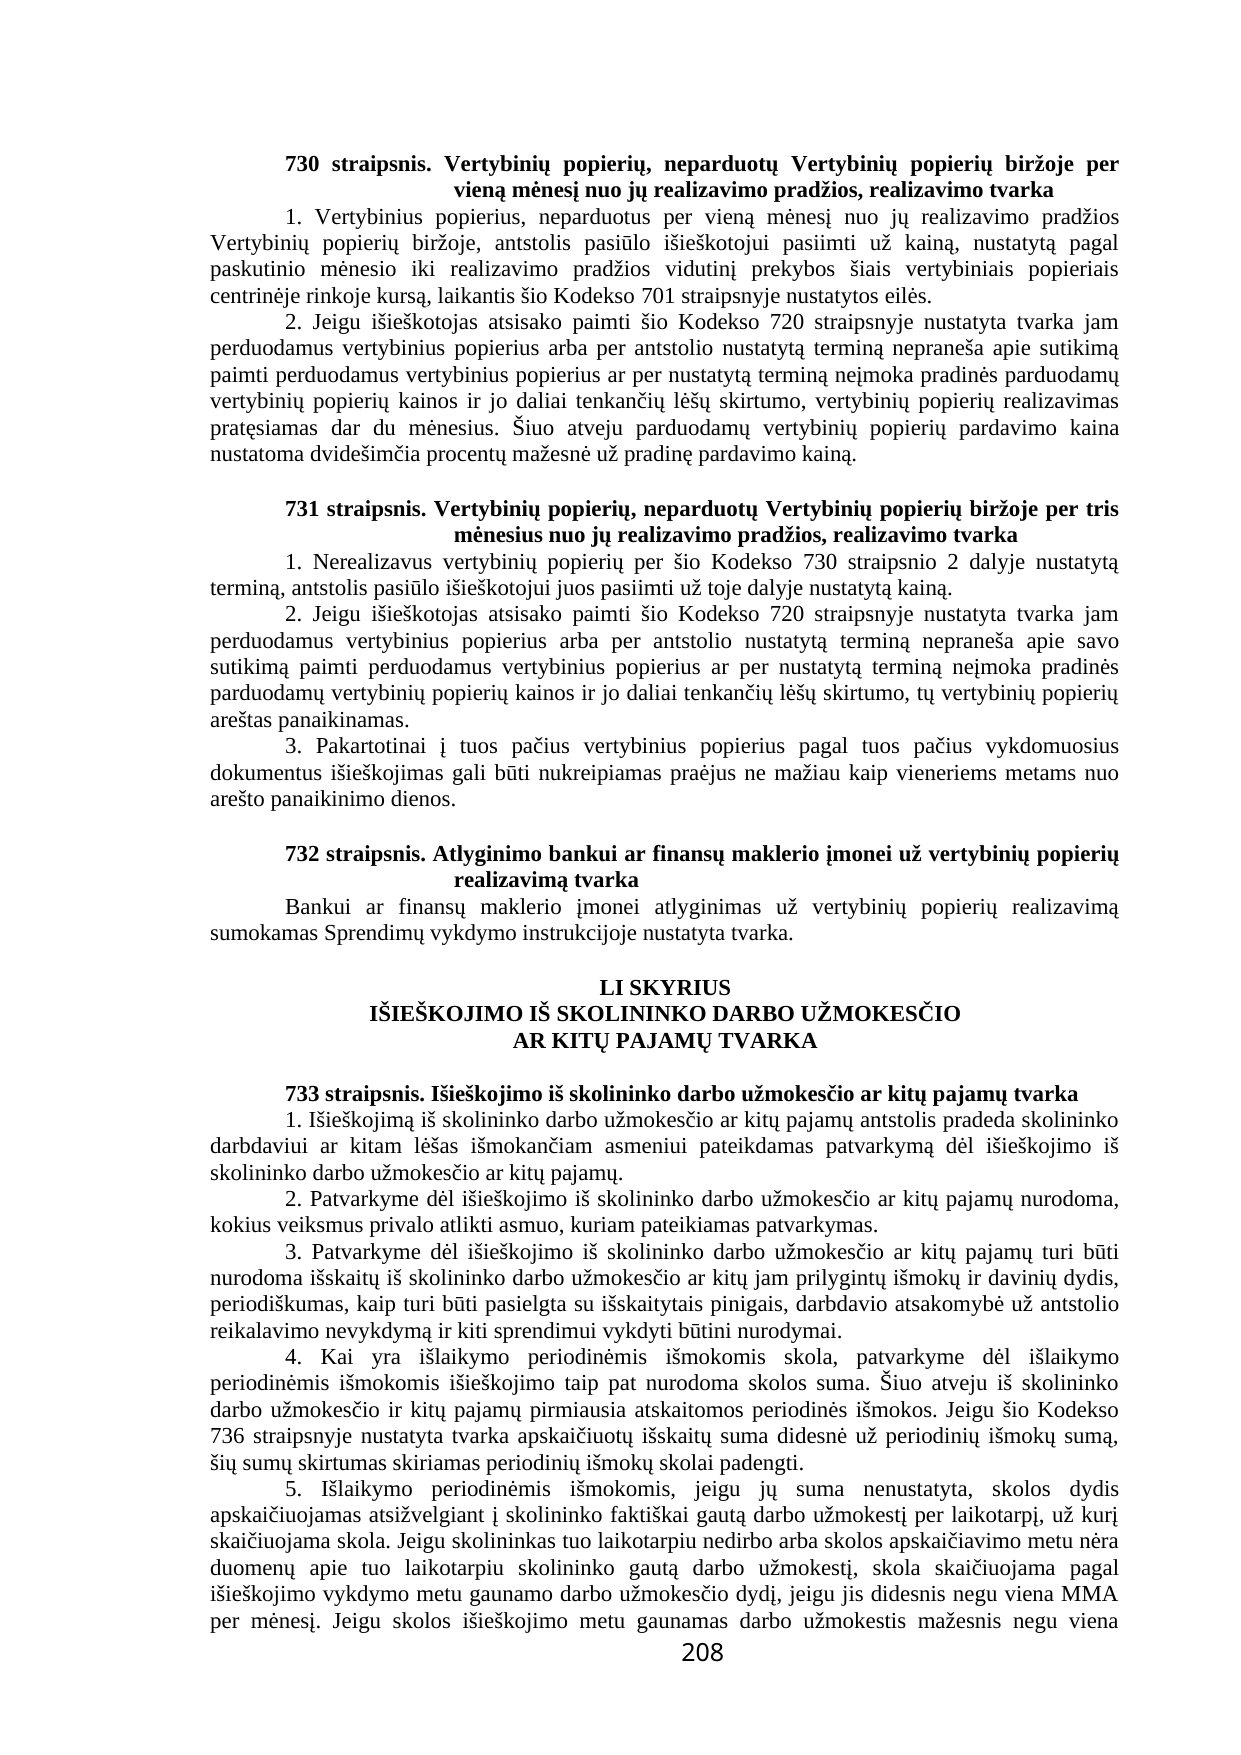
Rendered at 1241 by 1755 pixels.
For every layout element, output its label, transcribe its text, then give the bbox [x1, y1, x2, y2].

text Bankui ar finansų maklerio įmonei atlyginimas už vertybinių popierių realizavimą sumokamas Sprendimų vykdymo instrukcijoje nustatyta tvarka. [210, 893, 1120, 945]
text 3. Pakartotinai į tuos pačius vertybinius popierius pagal tuos pačius vykdomuosius dokumentus išieškojimas gali būti nukreipiamas praėjus ne mažiau kaip vieneriems metams nuo arešto panaikinimo dienos. [210, 732, 1120, 811]
text 4. Kai yra išlaikymo periodinėmis išmokomis skola, patvarkyme dėl išlaikymo periodinėmis išmokomis išieškojimo taip pat nurodoma skolos suma. Šiuo atveju iš skolininko darbo užmokesčio ir kitų pajamų pirmiausia atskaitomos periodinės išmokos. Jeigu šio Kodekso 736 straipsnyje nustatyta tvarka apskaičiuotų išskaitų suma didesnė už periodinių išmokų sumą, šių sumų skirtumas skiriamas periodinių išmokų skolai padengti. [210, 1343, 1120, 1475]
text 1. Nerealizavus vertybinių popierių per šio Kodekso 730 straipsnio 2 dalyje nustatytą terminą, antstolis pasiūlo išieškotojui juos pasiimti už toje dalyje nustatytą kainą. [210, 548, 1120, 600]
text LI SKYRIUS [210, 974, 1120, 1001]
text 3. Patvarkyme dėl išieškojimo iš skolininko darbo užmokesčio ar kitų pajamų turi būti nurodoma išskaitų iš skolininko darbo užmokesčio ar kitų jam prilygintų išmokų ir davinių dydis, periodiškumas, kaip turi būti pasielgta su išskaitytais pinigais, darbdavio atsakomybė už antstolio reikalavimo nevykdymą ir kiti sprendimui vykdyti būtini nurodymai. [210, 1238, 1120, 1343]
text AR KITŲ PAJAMŲ TVARKA [210, 1027, 1120, 1053]
text IŠIEŠKOJIMO IŠ SKOLININKO DARBO UŽMOKESČIO [210, 1001, 1120, 1027]
text 2. Jeigu išieškotojas atsisako paimti šio Kodekso 720 straipsnyje nustatyta tvarka jam perduodamus vertybinius popierius arba per antstolio nustatytą terminą nepraneša apie sutikimą paimti perduodamus vertybinius popierius ar per nustatytą terminą neįmoka pradinės parduodamų vertybinių popierių kainos ir jo daliai tenkančių lėšų skirtumo, vertybinių popierių realizavimas pratęsiamas dar du mėnesius. Šiuo atveju parduodamų vertybinių popierių pardavimo kaina nustatoma dvidešimčia procentų mažesnė už pradinę pardavimo kainą. [210, 308, 1120, 466]
text 1. Vertybinius popierius, neparduotus per vieną mėnesį nuo jų realizavimo pradžios Vertybinių popierių biržoje, antstolis pasiūlo išieškotojui pasiimti už kainą, nustatytą pagal paskutinio mėnesio iki realizavimo pradžios vidutinį prekybos šiais vertybiniais popieriais centrinėje rinkoje kursą, laikantis šio Kodekso 701 straipsnyje nustatytos eilės. [210, 203, 1120, 308]
text 1. Išieškojimą iš skolininko darbo užmokesčio ar kitų pajamų antstolis pradeda skolininko darbdaviui ar kitam lėšas išmokančiam asmeniui pateikdamas patvarkymą dėl išieškojimo iš skolininko darbo užmokesčio ar kitų pajamų. [210, 1106, 1120, 1185]
text 731 straipsnis. Vertybinių popierių, neparduotų Vertybinių popierių biržoje per tris mėnesius nuo jų realizavimo pradžios, realizavimo tvarka [285, 495, 1120, 548]
text 5. Išlaikymo periodinėmis išmokomis, jeigu jų suma nenustatyta, skolos dydis apskaičiuojamas atsižvelgiant į skolininko faktiškai gautą darbo užmokestį per laikotarpį, už kurį skaičiuojama skola. Jeigu skolininkas tuo laikotarpiu nedirbo arba skolos apskaičiavimo metu nėra duomenų apie tuo laikotarpiu skolininko gautą darbo užmokestį, skola skaičiuojama pagal išieškojimo vykdymo metu gaunamo darbo užmokesčio dydį, jeigu jis didesnis negu viena MMA per mėnesį. Jeigu skolos išieškojimo metu gaunamas darbo užmokestis mažesnis negu viena [210, 1475, 1120, 1633]
text 733 straipsnis. Išieškojimo iš skolininko darbo užmokesčio ar kitų pajamų tvarka [285, 1079, 1120, 1106]
text 730 straipsnis. Vertybinių popierių, neparduotų Vertybinių popierių biržoje per vieną mėnesį nuo jų realizavimo pradžios, realizavimo tvarka [285, 150, 1120, 203]
text 2. Jeigu išieškotojas atsisako paimti šio Kodekso 720 straipsnyje nustatyta tvarka jam perduodamus vertybinius popierius arba per antstolio nustatytą terminą nepraneša apie savo sutikimą paimti perduodamus vertybinius popierius ar per nustatytą terminą neįmoka pradinės parduodamų vertybinių popierių kainos ir jo daliai tenkančių lėšų skirtumo, tų vertybinių popierių areštas panaikinamas. [210, 600, 1120, 732]
text 2. Patvarkyme dėl išieškojimo iš skolininko darbo užmokesčio ar kitų pajamų nurodoma, kokius veiksmus privalo atlikti asmuo, kuriam pateikiamas patvarkymas. [210, 1185, 1120, 1238]
text 732 straipsnis. Atlyginimo bankui ar finansų maklerio įmonei už vertybinių popierių realizavimą tvarka [285, 840, 1120, 893]
